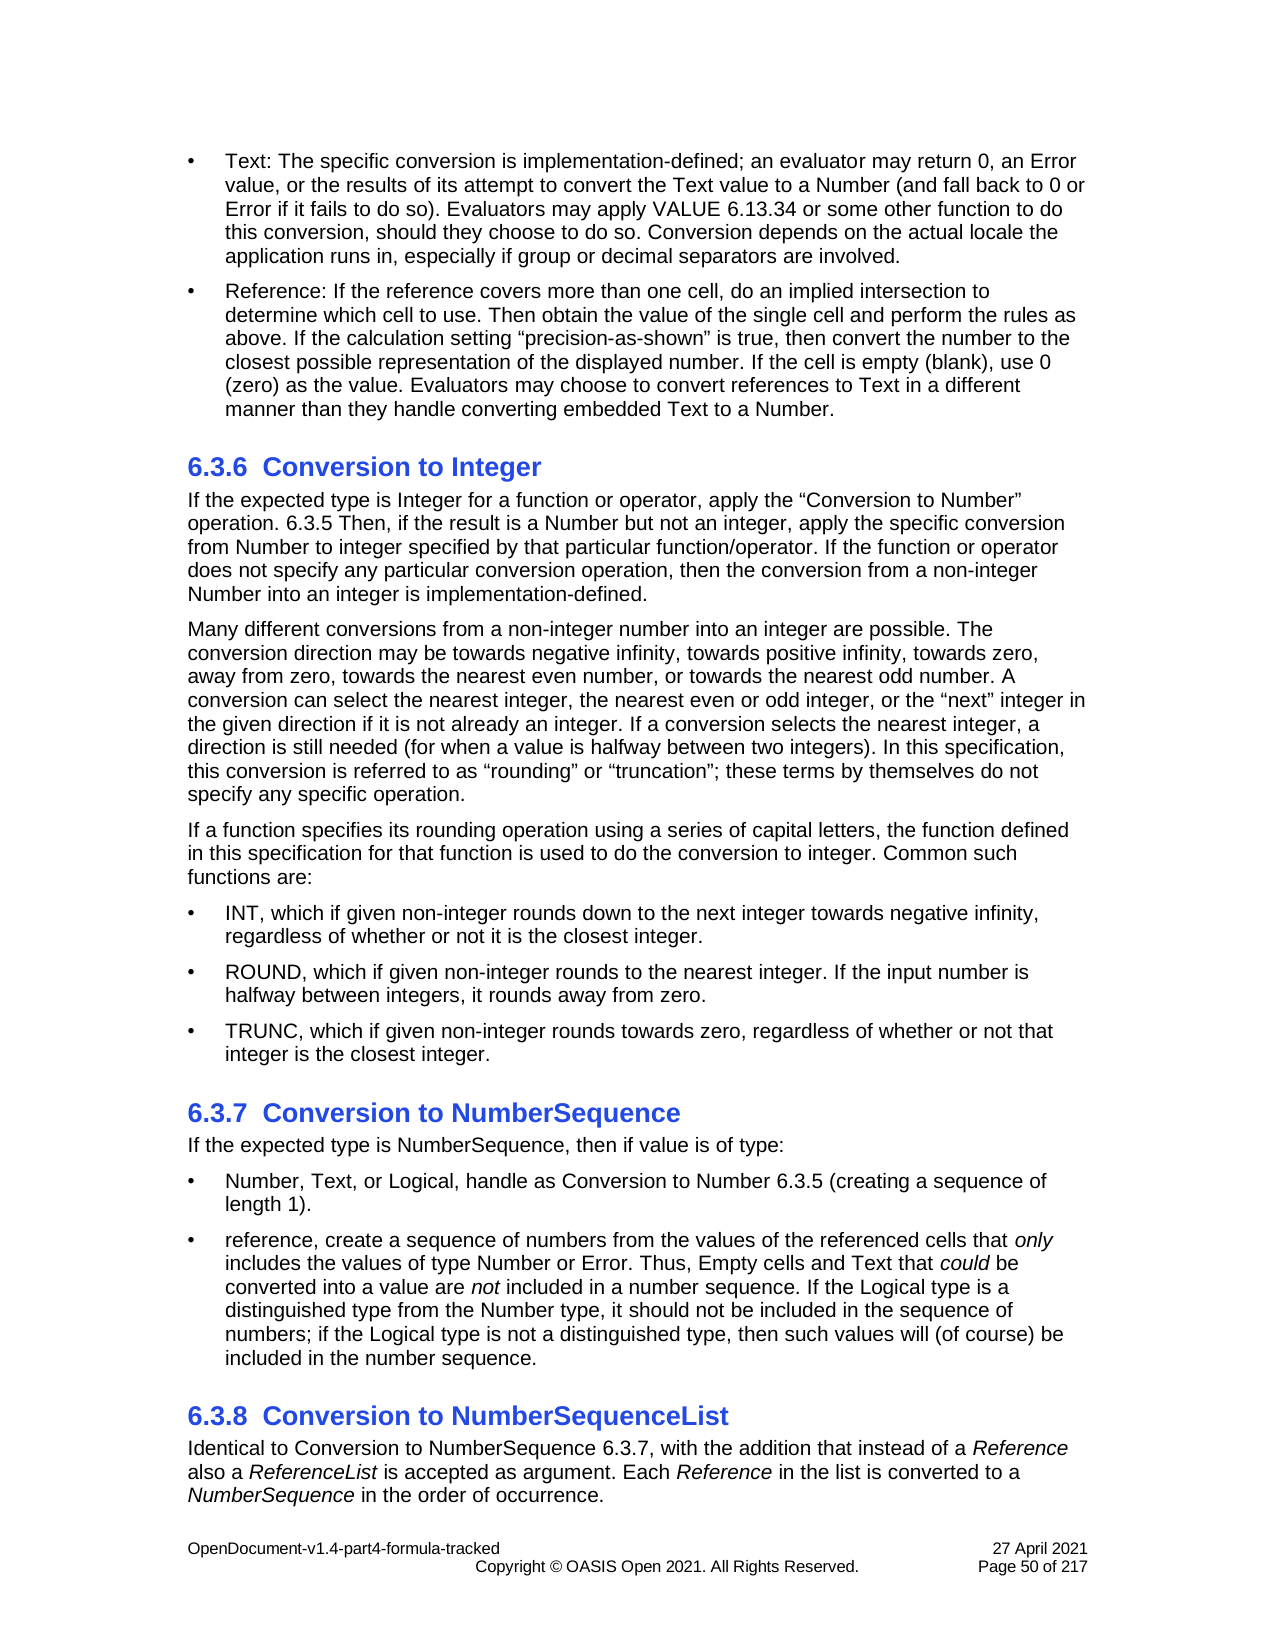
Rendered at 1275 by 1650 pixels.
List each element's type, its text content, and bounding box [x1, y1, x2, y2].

subtitle Conversion to NumberSequenceList [187, 1401, 1088, 1431]
list Number, Text, or Logical, handle as Conversion to Number 6.3.5 (creating a sequence of length 1). [187, 1169, 1088, 1216]
text If the expected type is Integer for a function or operator, apply the “Conversion to Number” operation. 6.3.5 Then, if the result is a Number but not an integer, apply the specific conversion from Number to integer specified by that particular function/operator. If the function or operator does not specify any particular conversion operation, then the conversion from a non-integer Number into an integer is implementation-defined. [187, 488, 1088, 606]
text Many different conversions from a non-integer number into an integer are possible. The conversion direction may be towards negative infinity, towards positive infinity, towards zero, away from zero, towards the nearest even number, or towards the nearest odd number. A conversion can select the nearest integer, the nearest even or odd integer, or the “next” integer in the given direction if it is not already an integer. If a conversion selects the nearest integer, a direction is still needed (for when a value is halfway between two integers). In this specification, this conversion is referred to as “rounding” or “truncation”; these terms by themselves do not specify any specific operation. [187, 618, 1088, 806]
list reference, create a sequence of numbers from the values of the referenced cells that only includes the values of type Number or Error. Thus, Empty cells and Text that could be converted into a value are not included in a number sequence. If the Logical type is a distinguished type from the Number type, it should not be included in the sequence of numbers; if the Logical type is not a distinguished type, then such values will (of course) be included in the number sequence. [187, 1228, 1088, 1369]
subtitle Conversion to NumberSequence [187, 1097, 1088, 1127]
list INT, which if given non-integer rounds down to the next integer towards negative infinity, regardless of whether or not it is the closest integer. [187, 901, 1088, 948]
list Reference: If the reference covers more than one cell, do an implied intersection to determine which cell to use. Then obtain the value of the single cell and perform the rules as above. If the calculation setting “precision-as-shown” is true, then convert the number to the closest possible representation of the displayed number. If the cell is empty (blank), use 0 (zero) as the value. Evaluators may choose to convert references to Text in a different manner than they handle converting embedded Text to a Number. [187, 280, 1088, 421]
subtitle Conversion to Integer [187, 452, 1088, 482]
text If the expected type is NumberSequence, then if value is of type: [187, 1133, 1088, 1157]
list Text: The specific conversion is implementation-defined; an evaluator may return 0, an Error value, or the results of its attempt to convert the Text value to a Number (and fall back to 0 or Error if it fails to do so). Evaluators may apply VALUE 6.13.34 or some other function to do this conversion, should they choose to do so. Conversion depends on the actual locale the application runs in, especially if group or decimal separators are involved. [187, 150, 1088, 268]
list ROUND, which if given non-integer rounds to the nearest integer. If the input number is halfway between integers, it rounds away from zero. [187, 960, 1088, 1007]
text Identical to Conversion to NumberSequence 6.3.7, with the addition that instead of a Reference also a ReferenceList is accepted as argument. Each Reference in the list is converted to a NumberSequence in the order of occurrence. [187, 1437, 1088, 1507]
text If a function specifies its rounding operation using a series of capital letters, the function defined in this specification for that function is used to do the conversion to integer. Common such functions are: [187, 818, 1088, 889]
list TRUNC, which if given non-integer rounds towards zero, regardless of whether or not that integer is the closest integer. [187, 1019, 1088, 1066]
